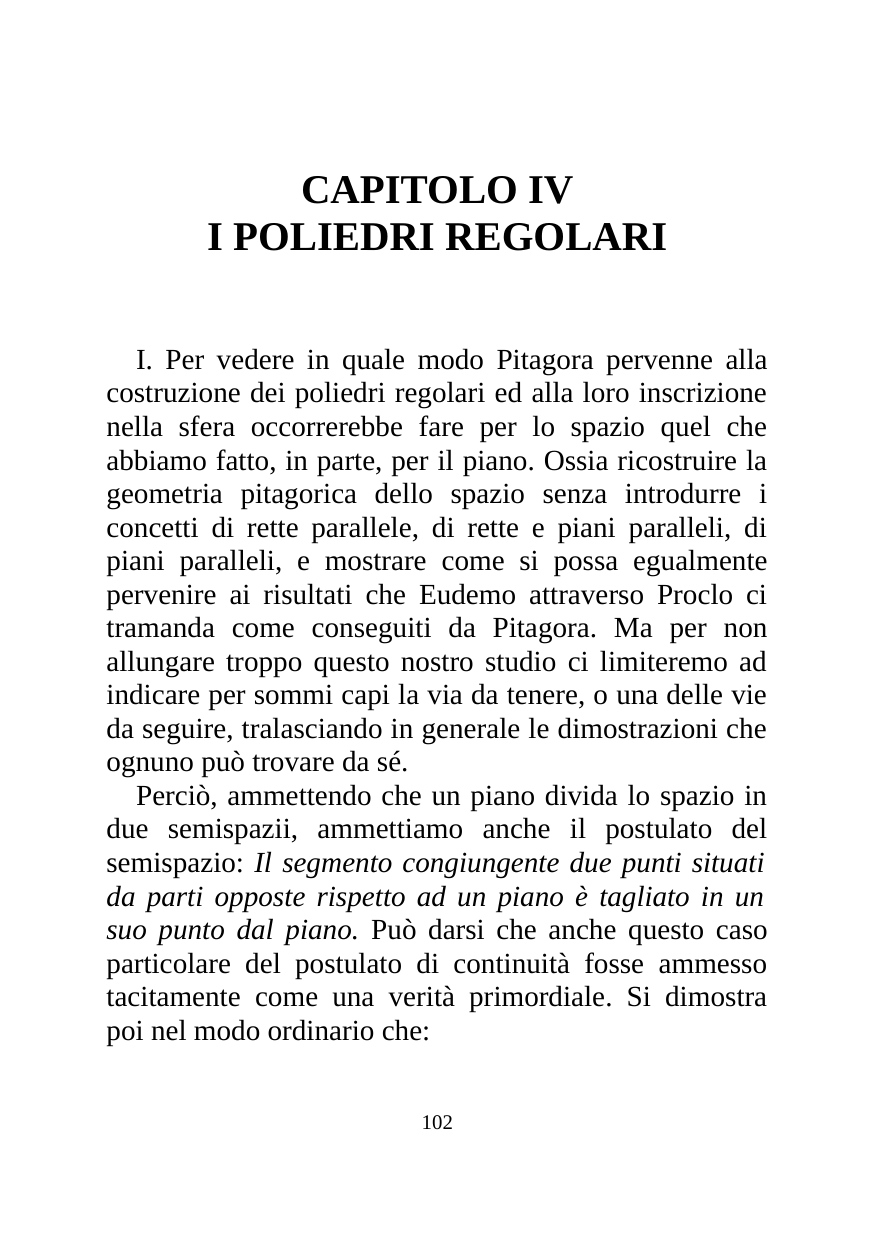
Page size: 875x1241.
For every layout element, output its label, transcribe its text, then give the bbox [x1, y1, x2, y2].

text I. Per vedere in quale modo Pitagora pervenne alla costruzione dei poliedri regolari ed alla loro inscrizione nella sfera occorrerebbe fare per lo spazio quel che abbiamo fatto, in parte, per il piano. Ossia ricostruire la geometria pitagorica dello spazio senza introdurre i concetti di rette parallele, di rette e piani paralleli, di piani paralleli, e mostrare come si possa egualmente pervenire ai risultati che Eudemo attraverso Proclo ci tramanda come conseguiti da Pitagora. Ma per non allungare troppo questo nostro studio ci limiteremo ad indicare per sommi capi la via da tenere, o una delle vie da seguire, tralasciando in generale le dimostrazioni che ognuno può trovare da sé. [106, 342, 768, 778]
text Perciò, ammettendo che un piano divida lo spazio in due semispazii, ammettiamo anche il postulato del semispazio: Il segmento congiungente due punti situati da parti opposte rispetto ad un piano è tagliato in un suo punto dal piano. Può darsi che anche questo caso particolare del postulato di continuità fosse ammesso tacitamente come una verità primordiale. Si dimostra poi nel modo ordinario che: [106, 778, 768, 1046]
subtitle CAPITOLO IV I POLIEDRI REGOLARI [106, 165, 768, 259]
